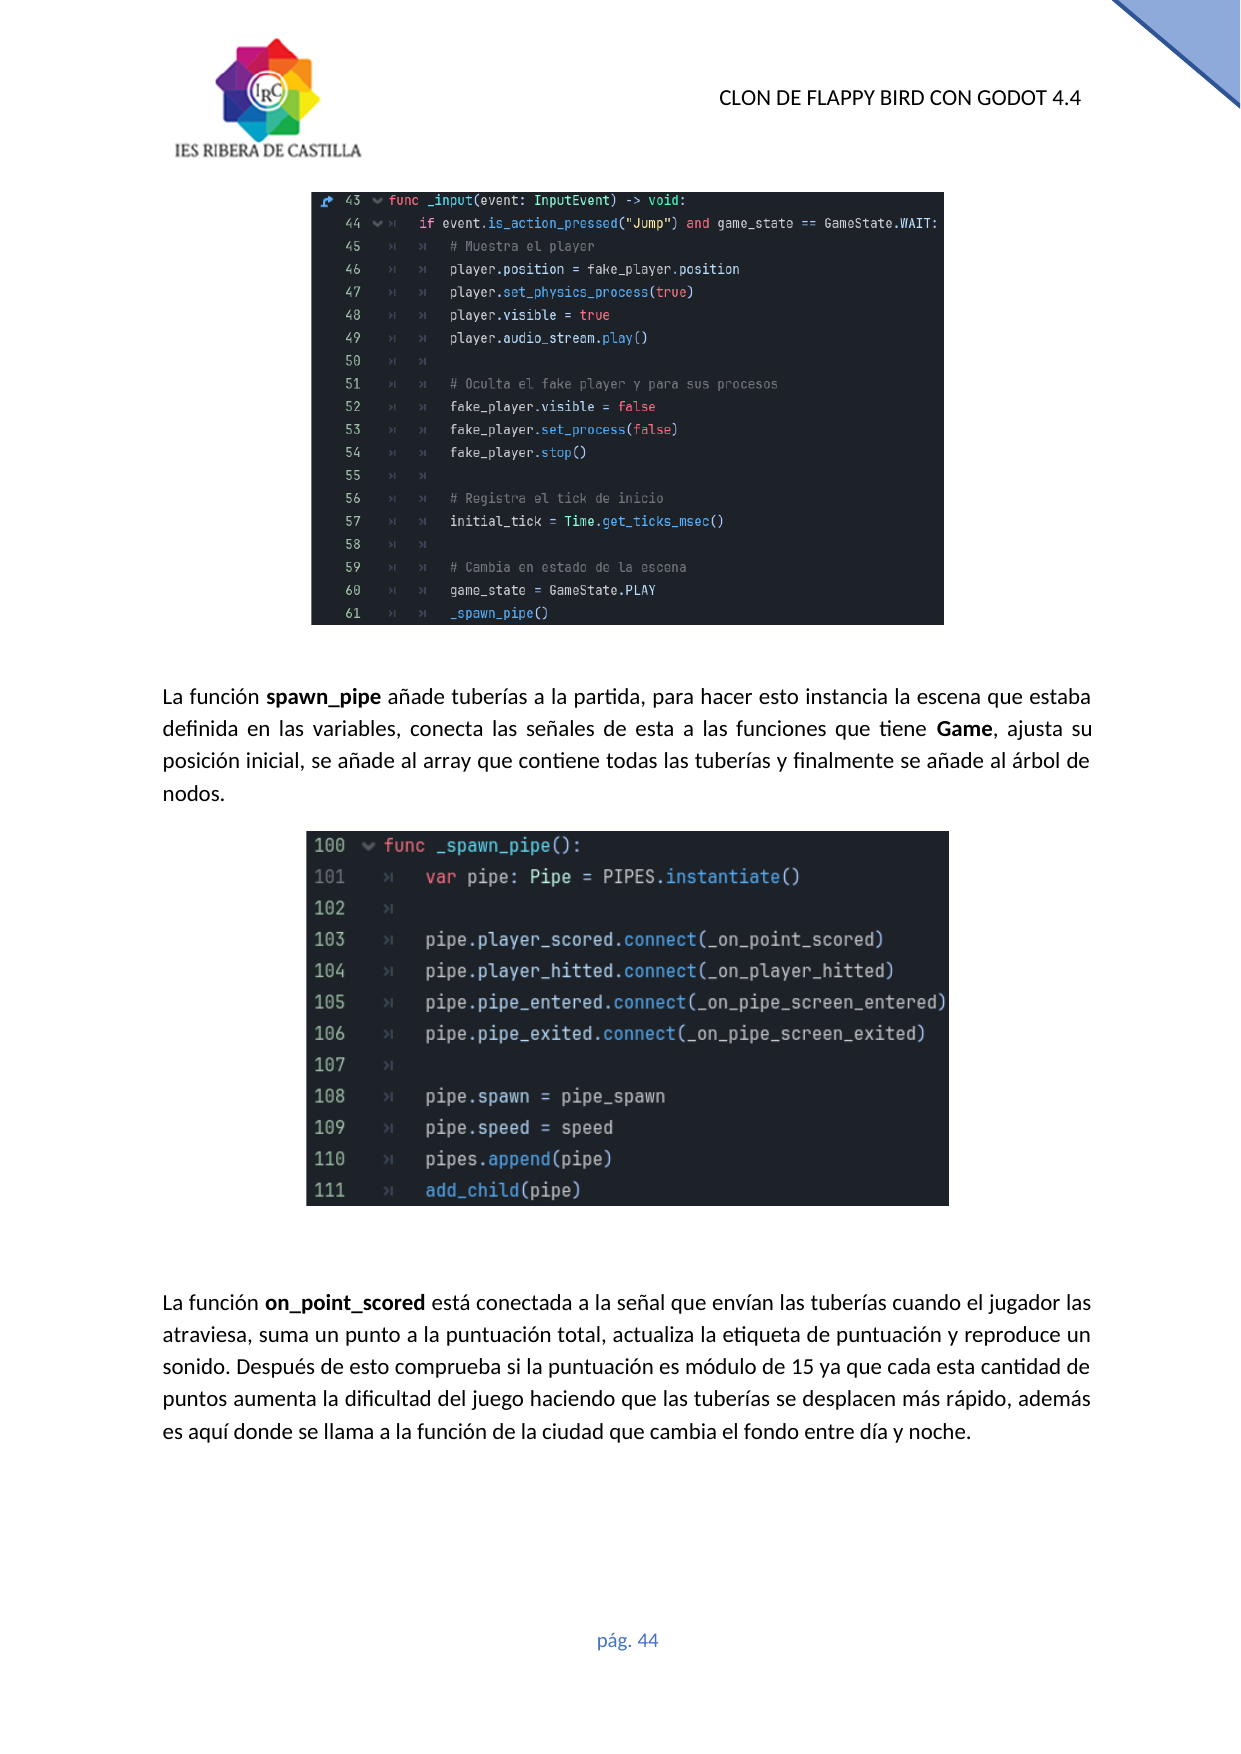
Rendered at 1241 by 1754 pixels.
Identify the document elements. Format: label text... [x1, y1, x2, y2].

picture [173, 29, 366, 164]
text La función on_point_scored está conectada a la señal que envían las tuberías cuando el jugador las atraviesa, suma un punto a la puntuación total, actualiza la etiqueta de puntuación y reproduce un sonido. Después de esto comprueba si la puntuación es módulo de 15 ya que cada esta cantidad de puntos aumenta la dificultad del juego haciendo que las tuberías se desplacen más rápido, además es aquí donde se llama a la función de la ciudad que cambia el fondo entre día y noche. [162, 1288, 1093, 1445]
picture [311, 192, 944, 625]
text La función spawn_pipe añade tuberías a la partida, para hacer esto instancia la escena que estaba definida en las variables, conecta las señales de esta a las funciones que tiene Game, ajusta su posición inicial, se añade al array que contiene todas las tuberías y finalmente se añade al árbol de nodos. [162, 682, 1093, 807]
picture [306, 831, 949, 1206]
